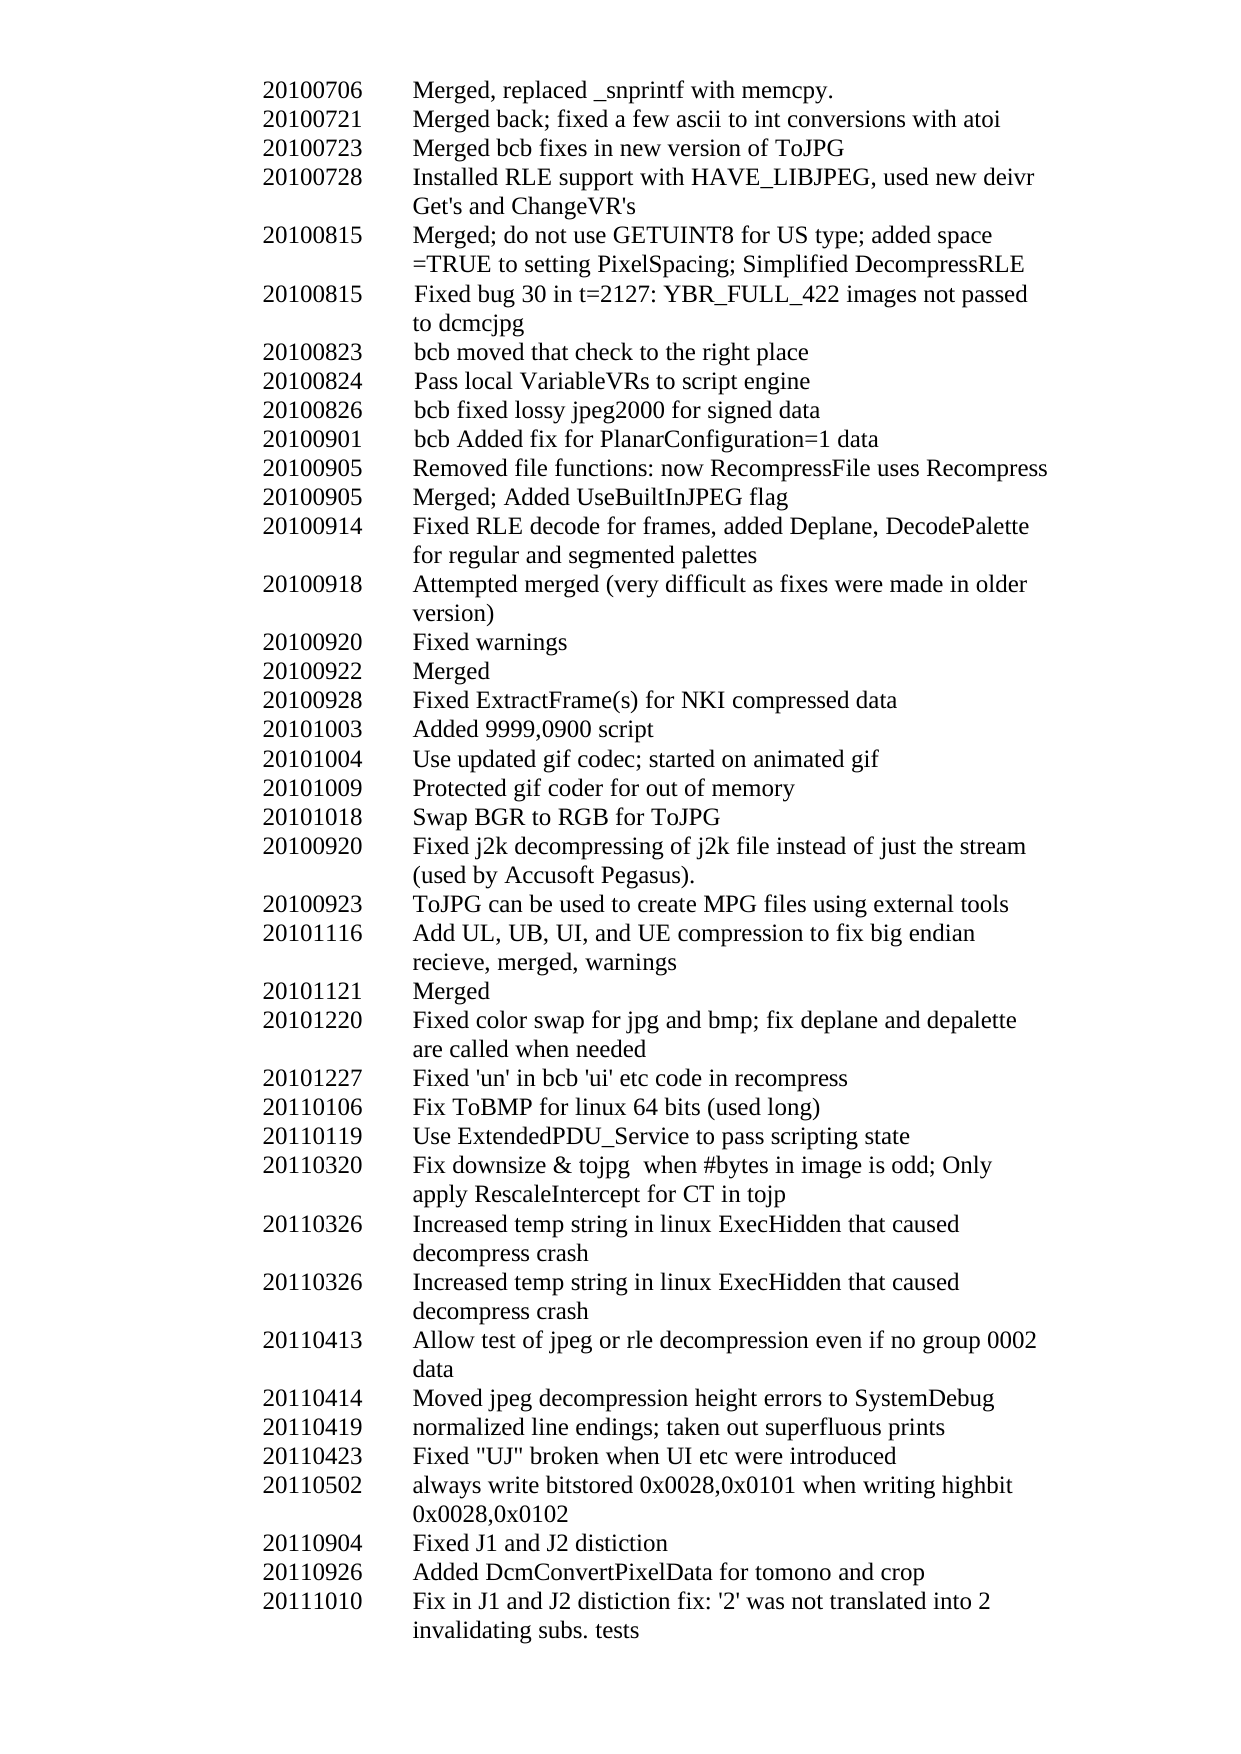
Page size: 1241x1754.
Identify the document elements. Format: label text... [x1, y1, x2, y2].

text 20111010 Fix in J1 and J2 distiction fix: '2' was not translated into 2 invalidating subs. tests [262, 1586, 1053, 1644]
text 20101121 Merged [262, 976, 1053, 1005]
text 20101003 Added 9999,0900 script [262, 714, 1053, 743]
text 20100728 Installed RLE support with HAVE_LIBJPEG, used new deivr Get's and ChangeVR's [262, 162, 1053, 220]
text 20110106 Fix ToBMP for linux 64 bits (used long) [262, 1092, 1053, 1121]
text 20101116 Add UL, UB, UI, and UE compression to fix big endian recieve, merged, warnings [262, 918, 1053, 976]
text 20100815 Merged; do not use GETUINT8 for US type; added space =TRUE to setting PixelSpacing; Simplified DecompressRLE [262, 220, 1053, 278]
text 20100918 Attempted merged (very difficult as fixes were made in older version) [262, 569, 1053, 627]
text 20110904 Fixed J1 and J2 distiction [262, 1528, 1053, 1557]
text 20100914 Fixed RLE decode for frames, added Deplane, DecodePalette for regular and segmented palettes [262, 511, 1053, 569]
text 20110326 Increased temp string in linux ExecHidden that caused decompress crash [262, 1267, 1053, 1325]
text 20100815 Fixed bug 30 in t=2127: YBR_FULL_422 images not passed to dcmcjpg [262, 278, 1053, 337]
text 20100905 Merged; Added UseBuiltInJPEG flag [262, 482, 1053, 511]
text 20100824 Pass local VariableVRs to script engine [262, 366, 1053, 395]
text 20110326 Increased temp string in linux ExecHidden that caused decompress crash [262, 1208, 1053, 1267]
text 20110320 Fix downsize & tojpg when #bytes in image is odd; Only apply RescaleIntercept for CT in tojp [262, 1150, 1053, 1208]
text 20110414 Moved jpeg decompression height errors to SystemDebug [262, 1383, 1053, 1412]
text 20110419 normalized line endings; taken out superfluous prints [262, 1412, 1053, 1441]
text 20100721 Merged back; fixed a few ascii to int conversions with atoi [262, 104, 1053, 133]
text 20100922 Merged [262, 656, 1053, 685]
text 20110423 Fixed "UJ" broken when UI etc were introduced [262, 1441, 1053, 1470]
text 20100905 Removed file functions: now RecompressFile uses Recompress [262, 453, 1053, 482]
text 20101018 Swap BGR to RGB for ToJPG [262, 802, 1053, 831]
text 20110926 Added DcmConvertPixelData for tomono and crop [262, 1557, 1053, 1586]
text 20101227 Fixed 'un' in bcb 'ui' etc code in recompress [262, 1063, 1053, 1092]
text 20100923 ToJPG can be used to create MPG files using external tools [262, 889, 1053, 918]
text 20100920 Fixed warnings [262, 627, 1053, 656]
text 20101004 Use updated gif codec; started on animated gif [262, 743, 1053, 772]
text 20100823 bcb moved that check to the right place [262, 337, 1053, 366]
text 20100723 Merged bcb fixes in new version of ToJPG [262, 133, 1053, 162]
text 20110119 Use ExtendedPDU_Service to pass scripting state [262, 1121, 1053, 1150]
text 20100901 bcb Added fix for PlanarConfiguration=1 data [262, 424, 1053, 453]
text 20100920 Fixed j2k decompressing of j2k file instead of just the stream (used by Accusoft Pegasus). [262, 831, 1053, 889]
text 20101220 Fixed color swap for jpg and bmp; fix deplane and depalette are called when needed [262, 1005, 1053, 1063]
text 20110502 always write bitstored 0x0028,0x0101 when writing highbit 0x0028,0x0102 [262, 1470, 1053, 1528]
text 20100928 Fixed ExtractFrame(s) for NKI compressed data [262, 685, 1053, 714]
text 20100826 bcb fixed lossy jpeg2000 for signed data [262, 395, 1053, 424]
text 20101009 Protected gif coder for out of memory [262, 772, 1053, 802]
text 20100706 Merged, replaced _snprintf with memcpy. [262, 75, 1053, 104]
text 20110413 Allow test of jpeg or rle decompression even if no group 0002 data [262, 1325, 1053, 1383]
